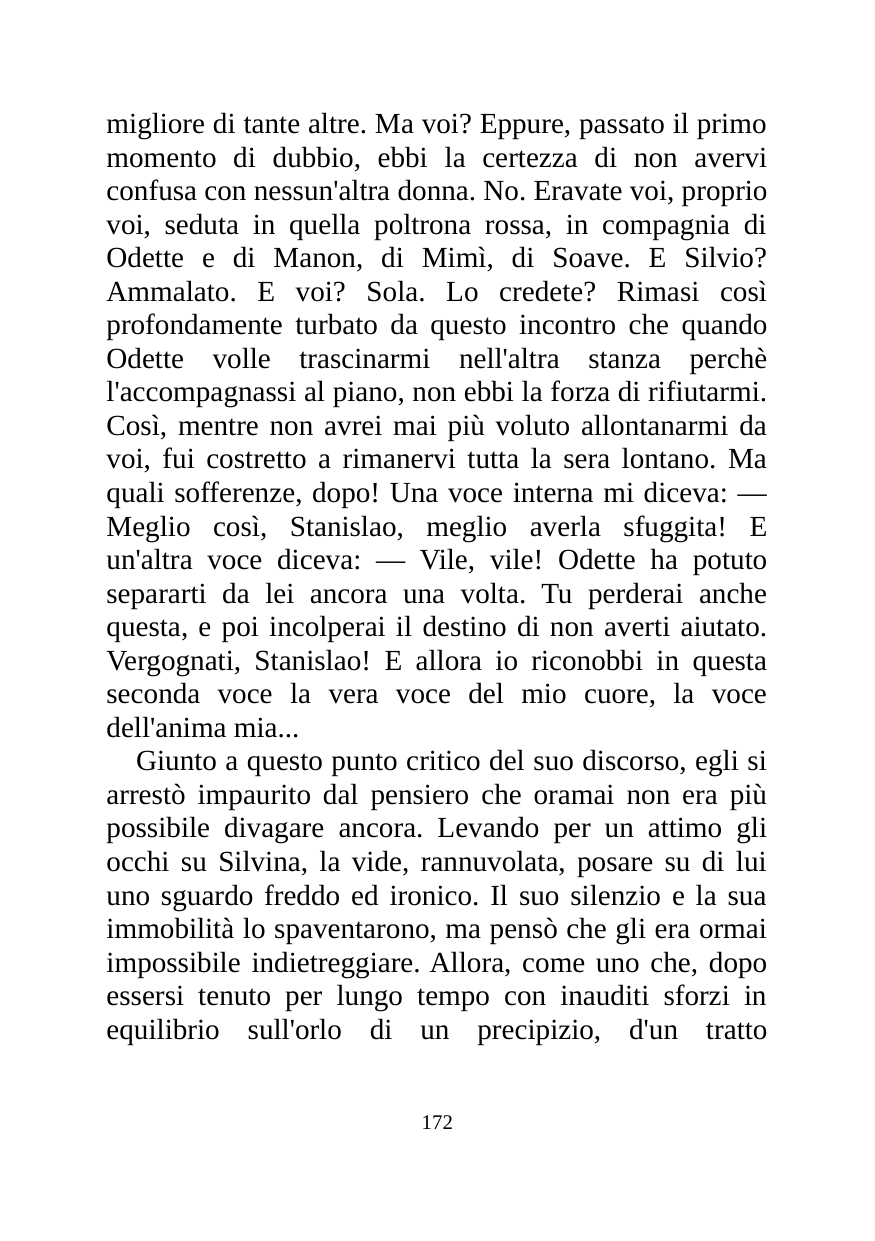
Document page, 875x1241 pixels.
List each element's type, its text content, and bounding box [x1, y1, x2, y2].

text Giunto a questo punto critico del suo discorso, egli si arrestò impaurito dal pensiero che oramai non era più possibile divagare ancora. Levando per un attimo gli occhi su Silvina, la vide, rannuvolata, posare su di lui uno sguardo freddo ed ironico. Il suo silenzio e la sua immobilità lo spaventarono, ma pensò che gli era ormai impossibile indietreggiare. Allora, come uno che, dopo essersi tenuto per lungo tempo con inauditi sforzi in equilibrio sull'orlo di un precipizio, d'un tratto [106, 743, 768, 1045]
text migliore di tante altre. Ma voi? Eppure, passato il primo momento di dubbio, ebbi la certezza di non avervi confusa con nessun'altra donna. No. Eravate voi, proprio voi, seduta in quella poltrona rossa, in compagnia di Odette e di Manon, di Mimì, di Soave. E Silvio? Ammalato. E voi? Sola. Lo credete? Rimasi così profondamente turbato da questo incontro che quando Odette volle trascinarmi nell'altra stanza perchè l'accompagnassi al piano, non ebbi la forza di rifiutarmi. Così, mentre non avrei mai più voluto allontanarmi da voi, fui costretto a rimanervi tutta la sera lontano. Ma quali sofferenze, dopo! Una voce interna mi diceva: — Meglio così, Stanislao, meglio averla sfuggita! E un'altra voce diceva: — Vile, vile! Odette ha potuto separarti da lei ancora una volta. Tu perderai anche questa, e poi incolperai il destino di non averti aiutato. Vergognati, Stanislao! E allora io riconobbi in questa seconda voce la vera voce del mio cuore, la voce dell'anima mia... [106, 106, 768, 743]
